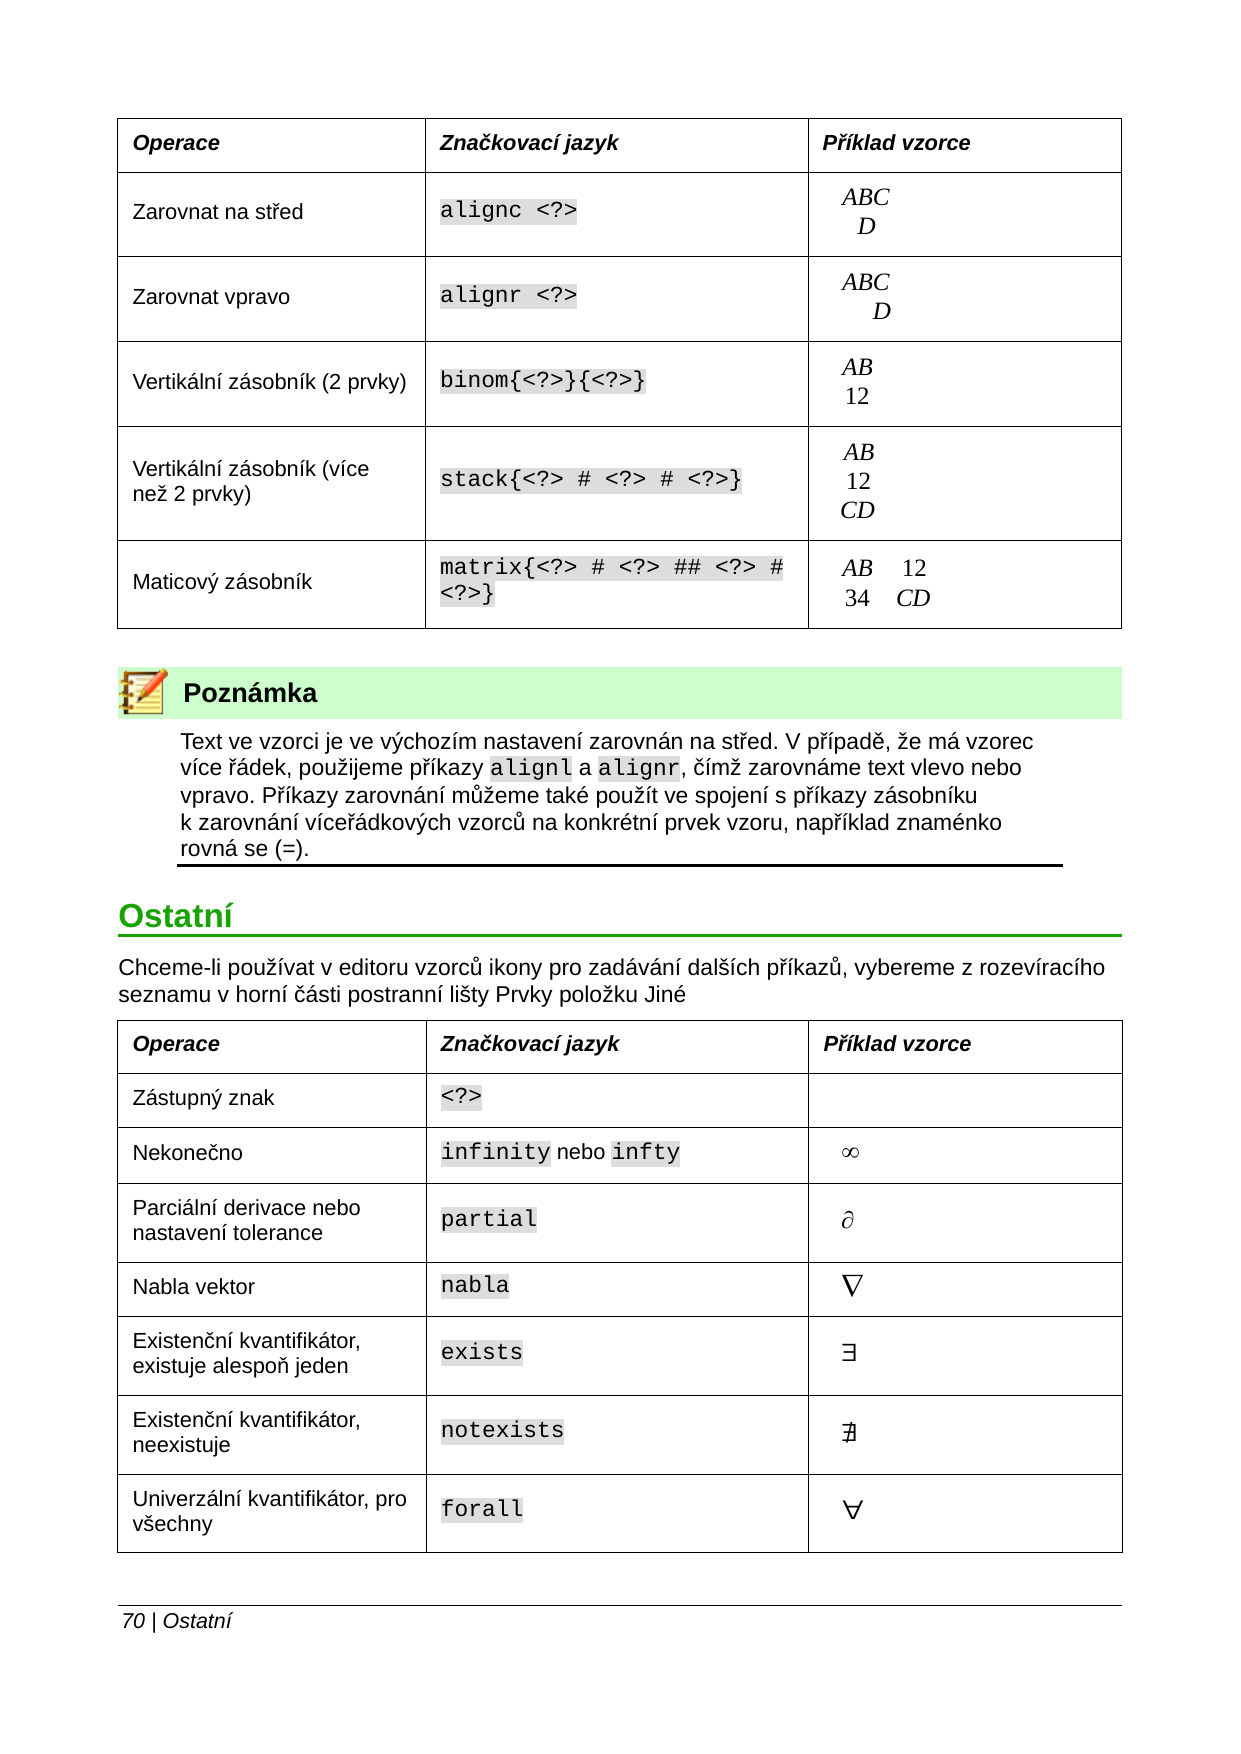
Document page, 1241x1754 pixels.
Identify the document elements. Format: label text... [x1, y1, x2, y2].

table_cell [809, 1128, 1122, 1183]
subtitle Poznámka [118, 667, 1122, 719]
table_cell partial [427, 1184, 808, 1262]
subtitle Ostatní [118, 896, 1122, 934]
table_cell [809, 427, 1121, 540]
table_header Příklad vzorce [809, 1021, 1122, 1073]
picture [119, 667, 170, 718]
table_cell forall [427, 1475, 808, 1552]
table_cell Nabla vektor [118, 1263, 426, 1316]
table_header Příklad vzorce [809, 119, 1121, 172]
text Text ve vzorci je ve výchozím nastavení zarovnán na střed. V případě, že má vzorec více řádek, použijeme příkazy alignl a alignr, čímž zarovnáme text vlevo nebo vpravo. Příkazy zarovnání můžeme také použít ve spojení s příkazy zásobníku k zarovnání víceřádkových vzorců na konkrétní prvek vzoru, například znaménko rovná se (=). [177, 725, 1063, 864]
table_cell alignr <?> [426, 257, 808, 341]
table_cell Nekonečno [118, 1128, 426, 1183]
table_cell [809, 173, 1121, 256]
table_cell Vertikální zásobník (2 prvky) [118, 342, 425, 426]
table_cell infinity nebo infty [427, 1128, 808, 1183]
table_cell [809, 1263, 1122, 1316]
table_cell alignc <?> [426, 173, 808, 256]
table_cell Zarovnat vpravo [118, 257, 425, 341]
table_cell notexists [427, 1396, 808, 1473]
table_cell matrix{<?> # <?> ## <?> # <?>} [426, 541, 808, 628]
table_cell [809, 541, 1121, 628]
table_cell [809, 1317, 1122, 1395]
text Chceme-li používat v editoru vzorců ikony pro zadávání dalších příkazů, vybereme z rozevíracího seznamu v horní části postranní lišty Prvky položku Jiné [118, 954, 1122, 1007]
table_cell Existenční kvantifikátor, neexistuje [118, 1396, 426, 1473]
table_header Značkovací jazyk [427, 1021, 808, 1073]
table_cell Zarovnat na střed [118, 173, 425, 256]
table_cell [809, 1396, 1122, 1473]
table_cell Maticový zásobník [118, 541, 425, 628]
table_cell Parciální derivace nebo nastavení tolerance [118, 1184, 426, 1262]
table_header Operace [118, 1021, 426, 1073]
table_cell Univerzální kvantifikátor, pro všechny [118, 1475, 426, 1552]
table_cell <?> [427, 1074, 808, 1127]
table_cell [809, 1184, 1122, 1262]
table_cell [809, 1475, 1122, 1552]
table_cell [809, 342, 1121, 426]
table_cell Existenční kvantifikátor, existuje alespoň jeden [118, 1317, 426, 1395]
table_cell Vertikální zásobník (více než 2 prvky) [118, 427, 425, 540]
table_cell [809, 257, 1121, 341]
table_cell [809, 1074, 1122, 1127]
table_cell exists [427, 1317, 808, 1395]
table_cell stack{<?> # <?> # <?>} [426, 427, 808, 540]
table_cell binom{<?>}{<?>} [426, 342, 808, 426]
table_header Operace [118, 119, 425, 172]
table_cell nabla [427, 1263, 808, 1316]
table_cell Zástupný znak [118, 1074, 426, 1127]
table_header Značkovací jazyk [426, 119, 808, 172]
